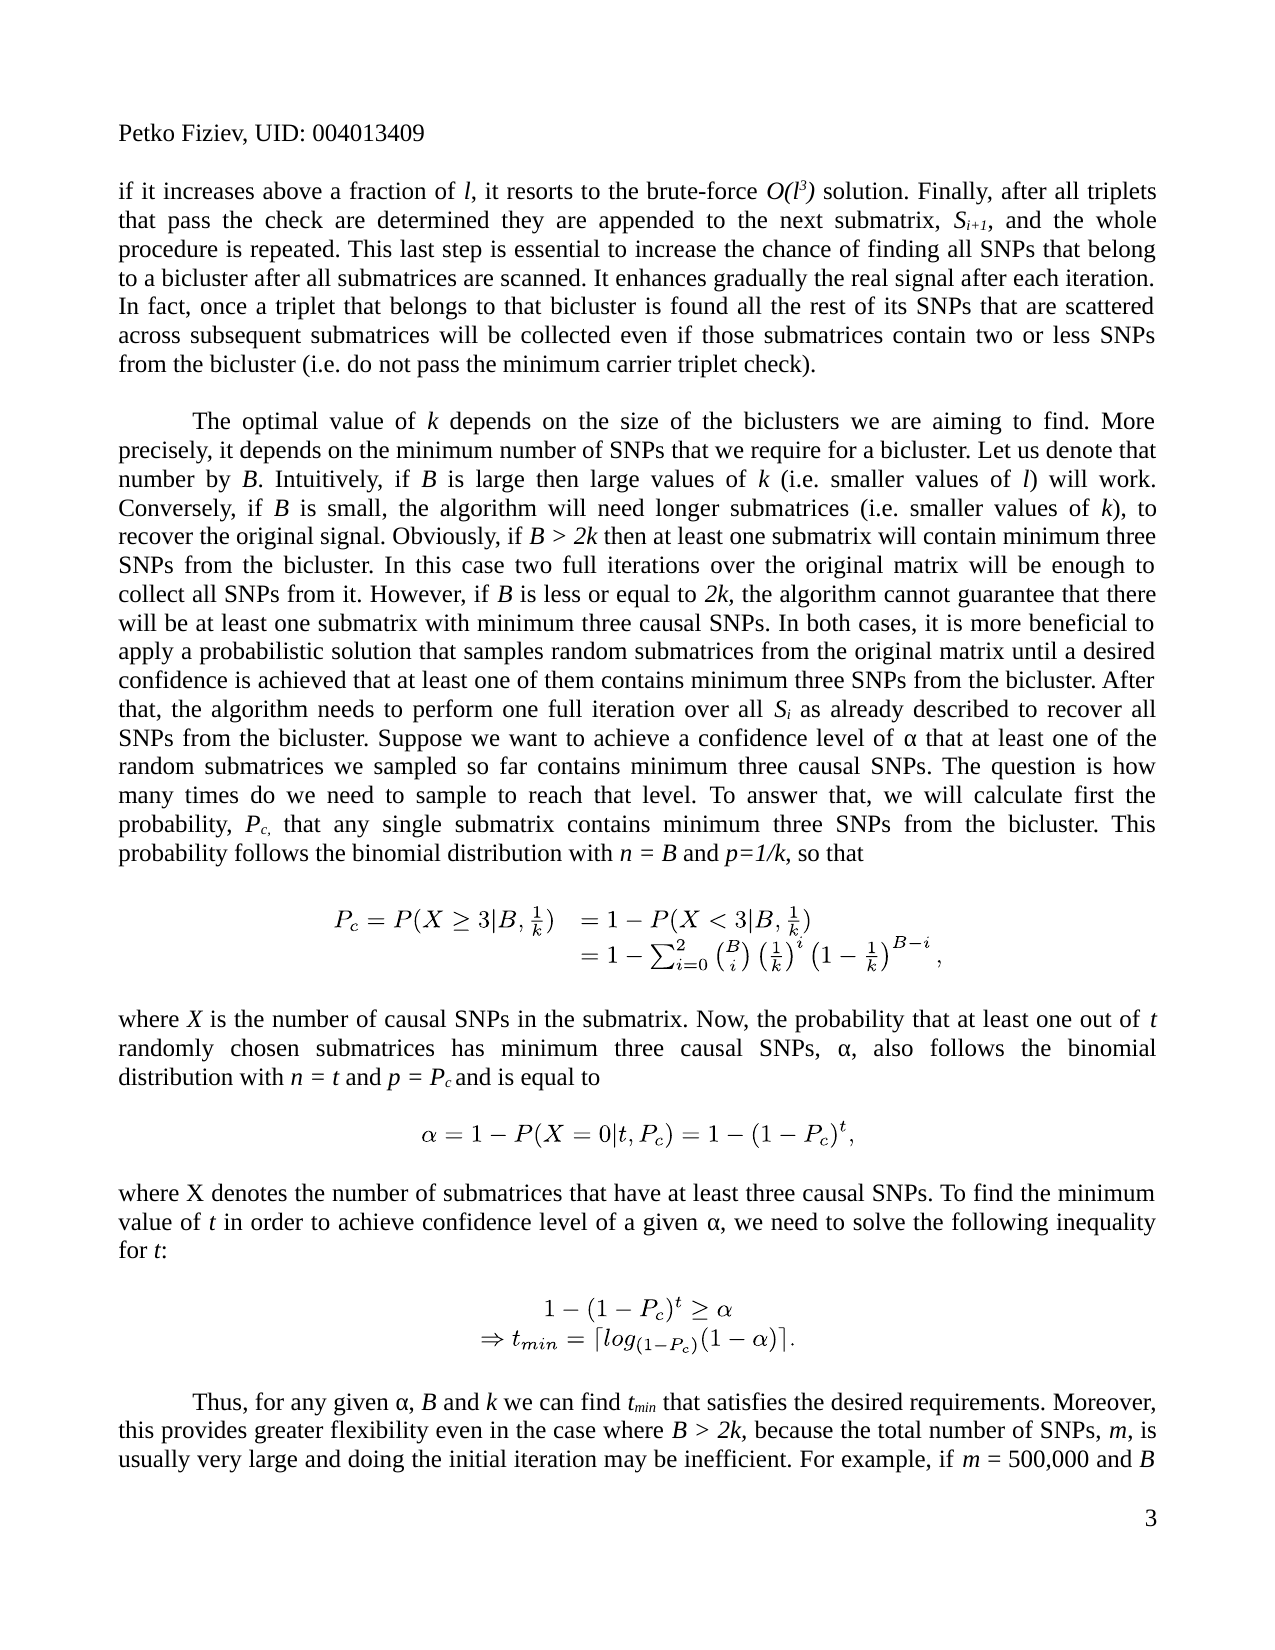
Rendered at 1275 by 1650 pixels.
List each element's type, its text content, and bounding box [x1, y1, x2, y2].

text The optimal value of k depends on the size of the biclusters we are aiming to find. More precisely, it depends on the minimum number of SNPs that we require for a bicluster. Let us denote that number by B. Intuitively, if B is large then large values of k (i.e. smaller values of l) will work. Conversely, if B is small, the algorithm will need longer submatrices (i.e. smaller values of k), to recover the original signal. Obviously, if B > 2k then at least one submatrix will contain minimum three SNPs from the bicluster. In this case two full iterations over the original matrix will be enough to collect all SNPs from it. However, if B is less or equal to 2k, the algorithm cannot guarantee that there will be at least one submatrix with minimum three causal SNPs. In both cases, it is more beneficial to apply a probabilistic solution that samples random submatrices from the original matrix until a desired confidence is achieved that at least one of them contains minimum three SNPs from the bicluster. After that, the algorithm needs to perform one full iteration over all Si as already described to recover all SNPs from the bicluster. Suppose we want to achieve a confidence level of α that at least one of the random submatrices we sampled so far contains minimum three causal SNPs. The question is how many times do we need to sample to reach that level. To answer that, we will calculate first the probability, Pc, that any single submatrix contains minimum three SNPs from the bicluster. This probability follows the binomial distribution with n = B and p=1/k, so that [118, 406, 1157, 866]
text where X is the number of causal SNPs in the submatrix. Now, the probability that at least one out of t randomly chosen submatrices has minimum three causal SNPs, α, also follows the binomial distribution with n = t and p = Pc and is equal to [118, 1004, 1157, 1090]
text if it increases above a fraction of l, it resorts to the brute-force O(l3) solution. Finally, after all triplets that pass the check are determined they are appended to the next submatrix, Si+1, and the whole procedure is repeated. This last step is essential to increase the chance of finding all SNPs that belong to a bicluster after all submatrices are scanned. It enhances gradually the real signal after each iteration. In fact, once a triplet that belongs to that bicluster is found all the rest of its SNPs that are scattered across subsequent submatrices will be collected even if those submatrices contain two or less SNPs from the bicluster (i.e. do not pass the minimum carrier triplet check). [118, 176, 1157, 378]
text where X denotes the number of submatrices that have at least three causal SNPs. To find the minimum value of t in order to achieve confidence level of a given α, we need to solve the following inequality for t: [118, 1178, 1157, 1264]
text Thus, for any given α, B and k we can find tmin that satisfies the desired requirements. Moreover, this provides greater flexibility even in the case where B > 2k, because the total number of SNPs, m, is usually very large and doing the initial iteration may be inefficient. For example, if m = 500,000 and B [118, 1387, 1157, 1473]
